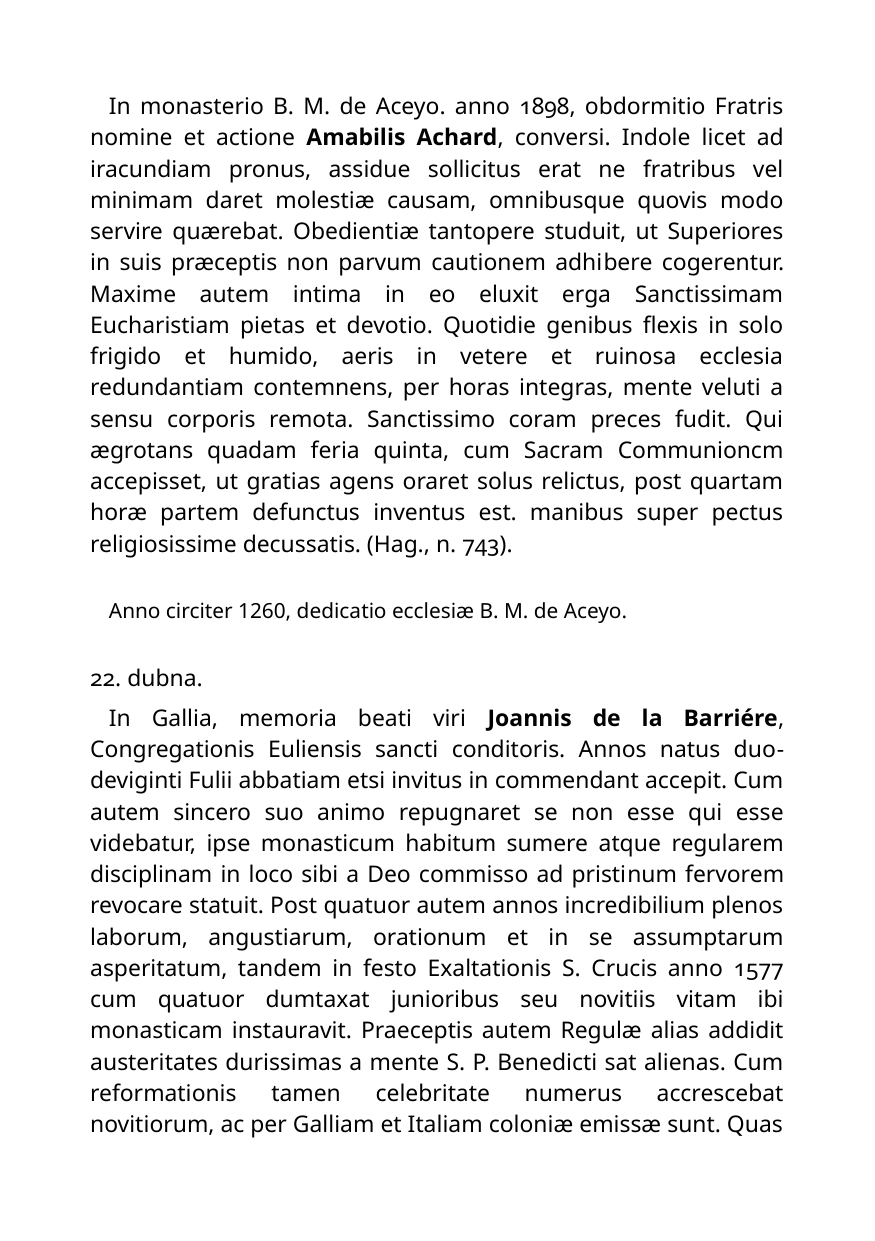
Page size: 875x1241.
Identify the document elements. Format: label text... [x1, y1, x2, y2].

text Anno circiter 1260, dedicatio ecclesiæ B. M. de Aceyo. [90, 596, 784, 624]
text 22. dubna. [90, 662, 784, 693]
text In Gallia, memoria beati viri Joannis de la Barriére, Congregationis Euliensis sancti conditoris. Annos natus duo­deviginti Fulii abbatiam etsi invitus in commendant accepit. Cum autem sincero suo animo repugnaret se non esse qui esse videbatur, ipse monasticum habitum sumere atque regularem disciplinam in loco sibi a Deo commisso ad pristi­num fervorem revocare statuit. Post quatuor autem annos incredibilium plenos laborum, angustiarum, orationum et in se assumptarum asperitatum, tandem in festo Exaltationis S. Crucis anno 1577 cum quatuor dumtaxat junioribus seu novitiis vitam ibi monasticam instauravit. Praeceptis autem Regulæ alias addidit austeritates durissimas a mente S. P. Benedicti sat alienas. Cum reformationis tamen celebritate numerus accrescebat novitiorum, ac per Galliam et Italiam coloniæ emissæ sunt. Quas [90, 702, 784, 1139]
text In monasterio B. M. de Aceyo. anno 1898, obdormitio Fratris nomine et actione Amabilis Achard, conversi. Indole licet ad iracundiam pronus, assidue sollicitus erat ne fratribus vel minimam daret molestiæ causam, omnibusque quovis modo servire quærebat. Obedientiæ tantopere studuit, ut Superiores in suis præceptis non parvum cautionem adhi­bere cogerentur. Maxime autem intima in eo eluxit erga Sanctissimam Eucharistiam pietas et devotio. Quotidie genibus flexis in solo frigido et humido, aeris in vetere et ruinosa ecclesia redundantiam contemnens, per horas integras, mente veluti a sensu corporis remota. Sanctissimo coram preces fudit. Qui ægrotans quadam feria quinta, cum Sacram Communioncm accepisset, ut gratias agens oraret solus relictus, post quartam horæ partem defunctus inventus est. manibus super pectus religiosissime decussatis. (Hag., n. 743). [90, 90, 784, 559]
